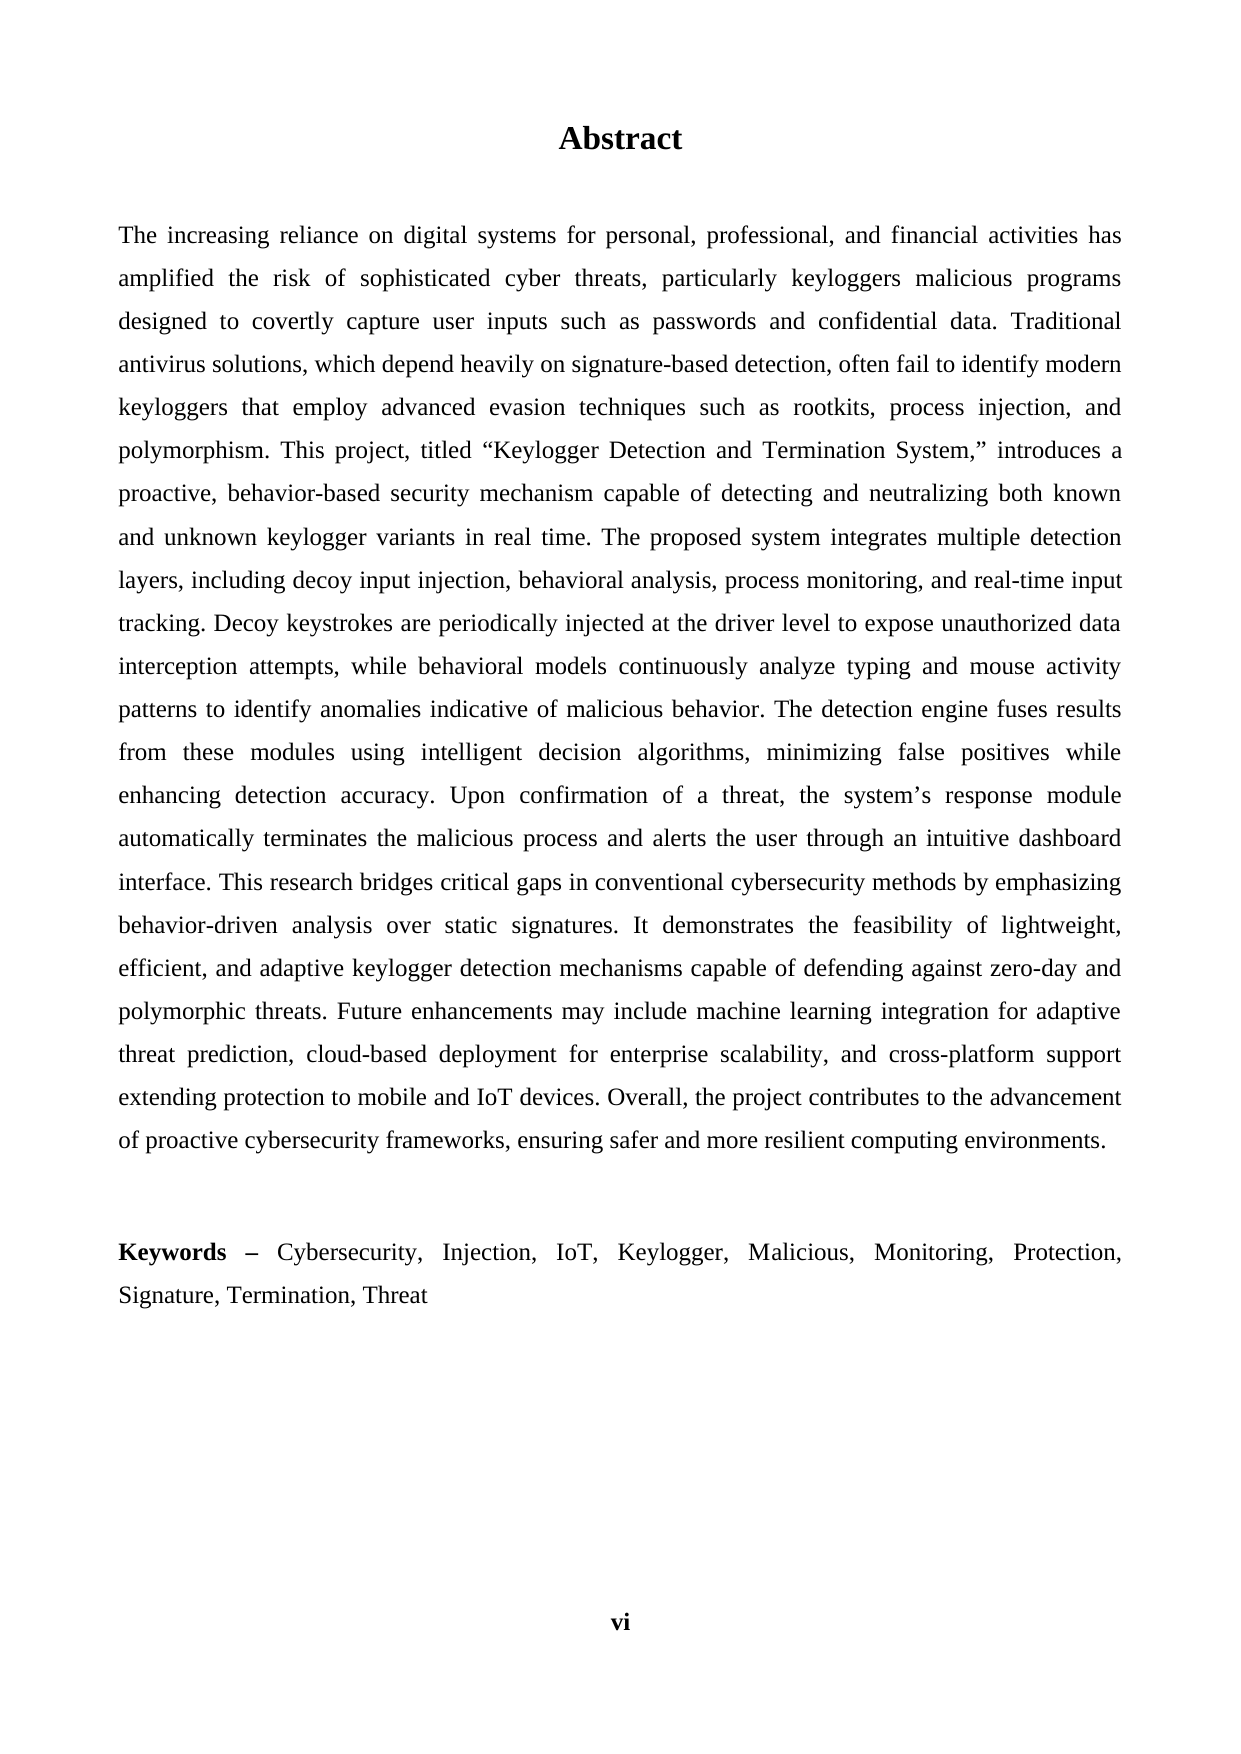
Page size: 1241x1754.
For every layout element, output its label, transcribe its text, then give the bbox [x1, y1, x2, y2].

text The increasing reliance on digital systems for personal, professional, and financial activities has amplified the risk of sophisticated cyber threats, particularly keyloggers malicious programs designed to covertly capture user inputs such as passwords and confidential data. Traditional antivirus solutions, which depend heavily on signature-based detection, often fail to identify modern keyloggers that employ advanced evasion techniques such as rootkits, process injection, and polymorphism. This project, titled “Keylogger Detection and Termination System,” introduces a proactive, behavior-based security mechanism capable of detecting and neutralizing both known and unknown keylogger variants in real time. The proposed system integrates multiple detection layers, including decoy input injection, behavioral analysis, process monitoring, and real-time input tracking. Decoy keystrokes are periodically injected at the driver level to expose unauthorized data interception attempts, while behavioral models continuously analyze typing and mouse activity patterns to identify anomalies indicative of malicious behavior. The detection engine fuses results from these modules using intelligent decision algorithms, minimizing false positives while enhancing detection accuracy. Upon confirmation of a threat, the system’s response module automatically terminates the malicious process and alerts the user through an intuitive dashboard interface. This research bridges critical gaps in conventional cybersecurity methods by emphasizing behavior-driven analysis over static signatures. It demonstrates the feasibility of lightweight, efficient, and adaptive keylogger detection mechanisms capable of defending against zero-day and polymorphic threats. Future enhancements may include machine learning integration for adaptive threat prediction, cloud-based deployment for enterprise scalability, and cross-platform support extending protection to mobile and IoT devices. Overall, the project contributes to the advancement of proactive cybersecurity frameworks, ensuring safer and more resilient computing environments. [118, 220, 1122, 1154]
text Abstract [118, 118, 1122, 156]
text Keywords – Cybersecurity, Injection, IoT, Keylogger, Malicious, Monitoring, Protection, Signature, Termination, Threat [118, 1237, 1122, 1308]
